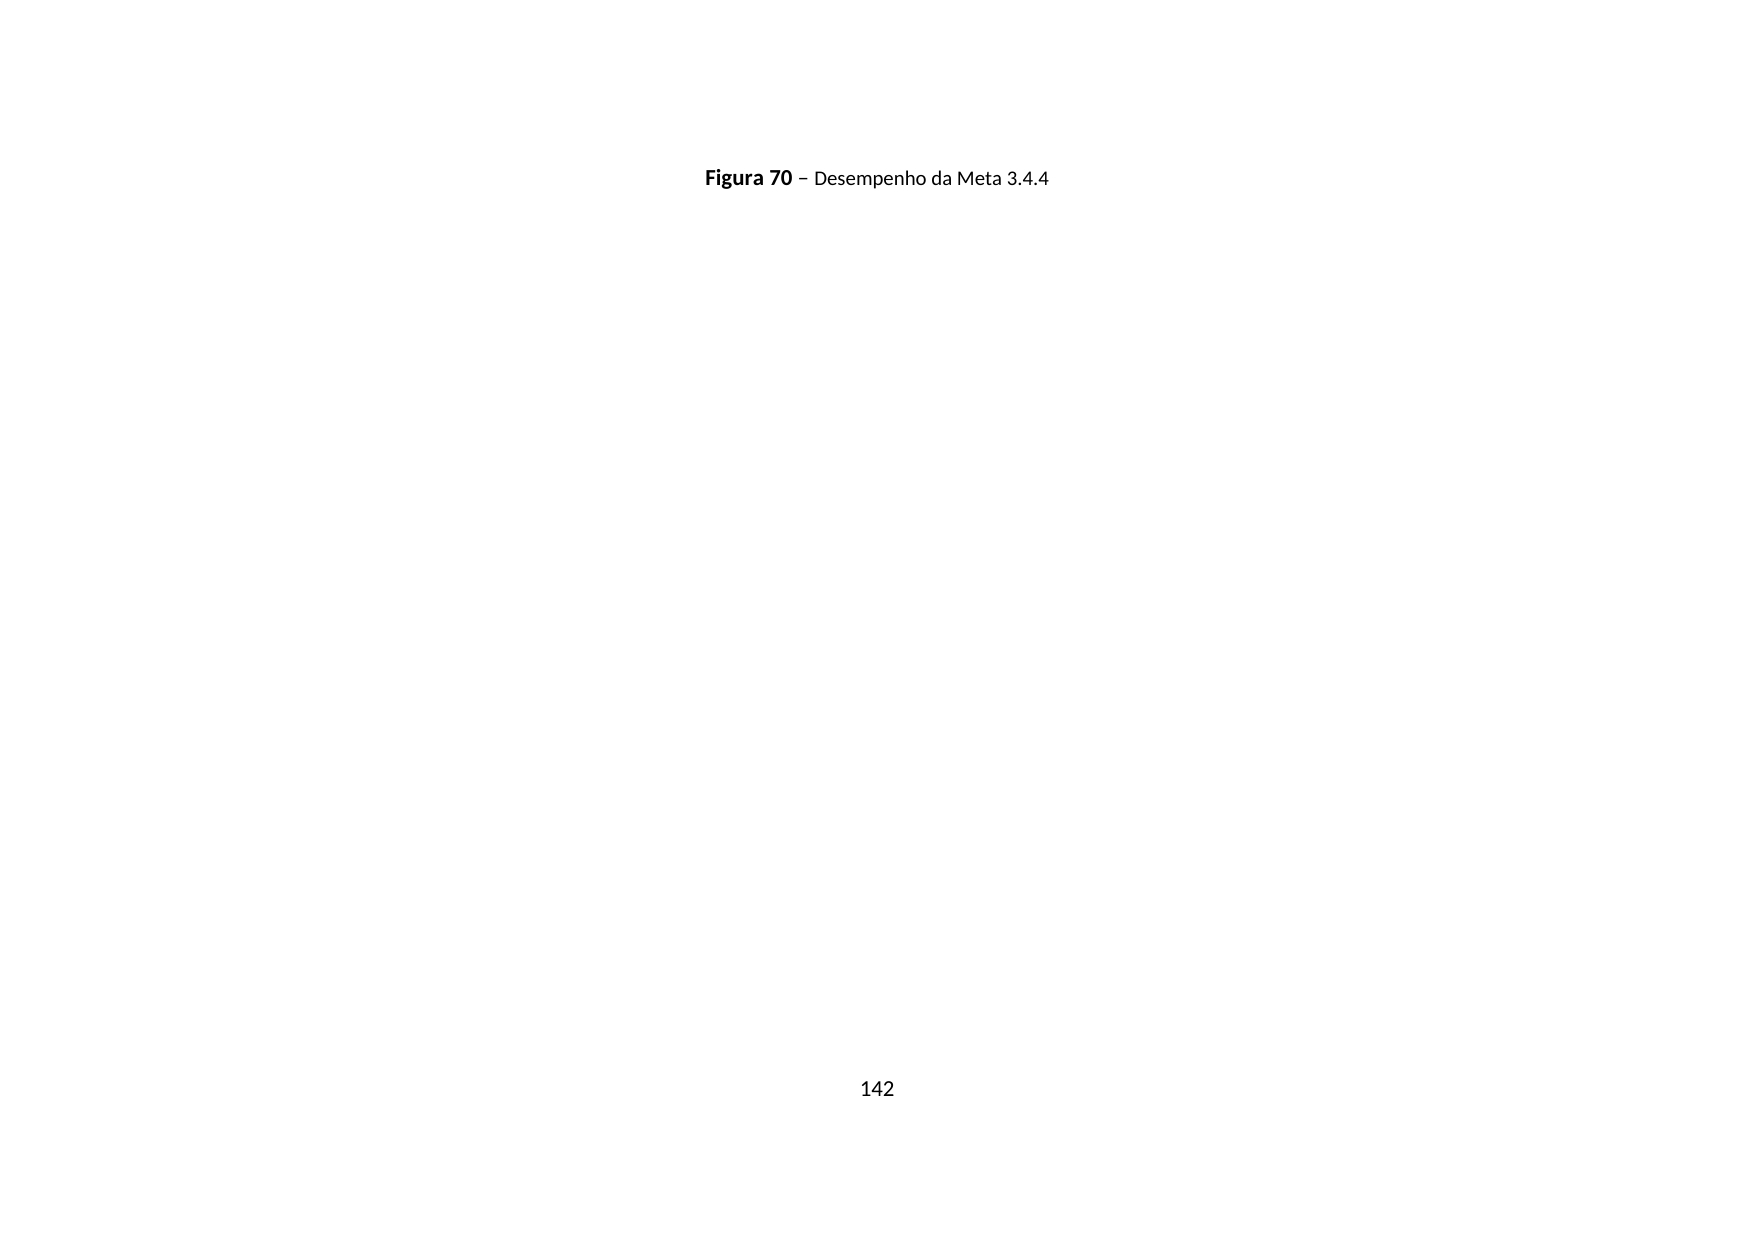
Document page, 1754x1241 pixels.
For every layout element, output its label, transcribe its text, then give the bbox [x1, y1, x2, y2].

text Figura 70 – Desempenho da Meta 3.4.4 [150, 163, 1604, 191]
